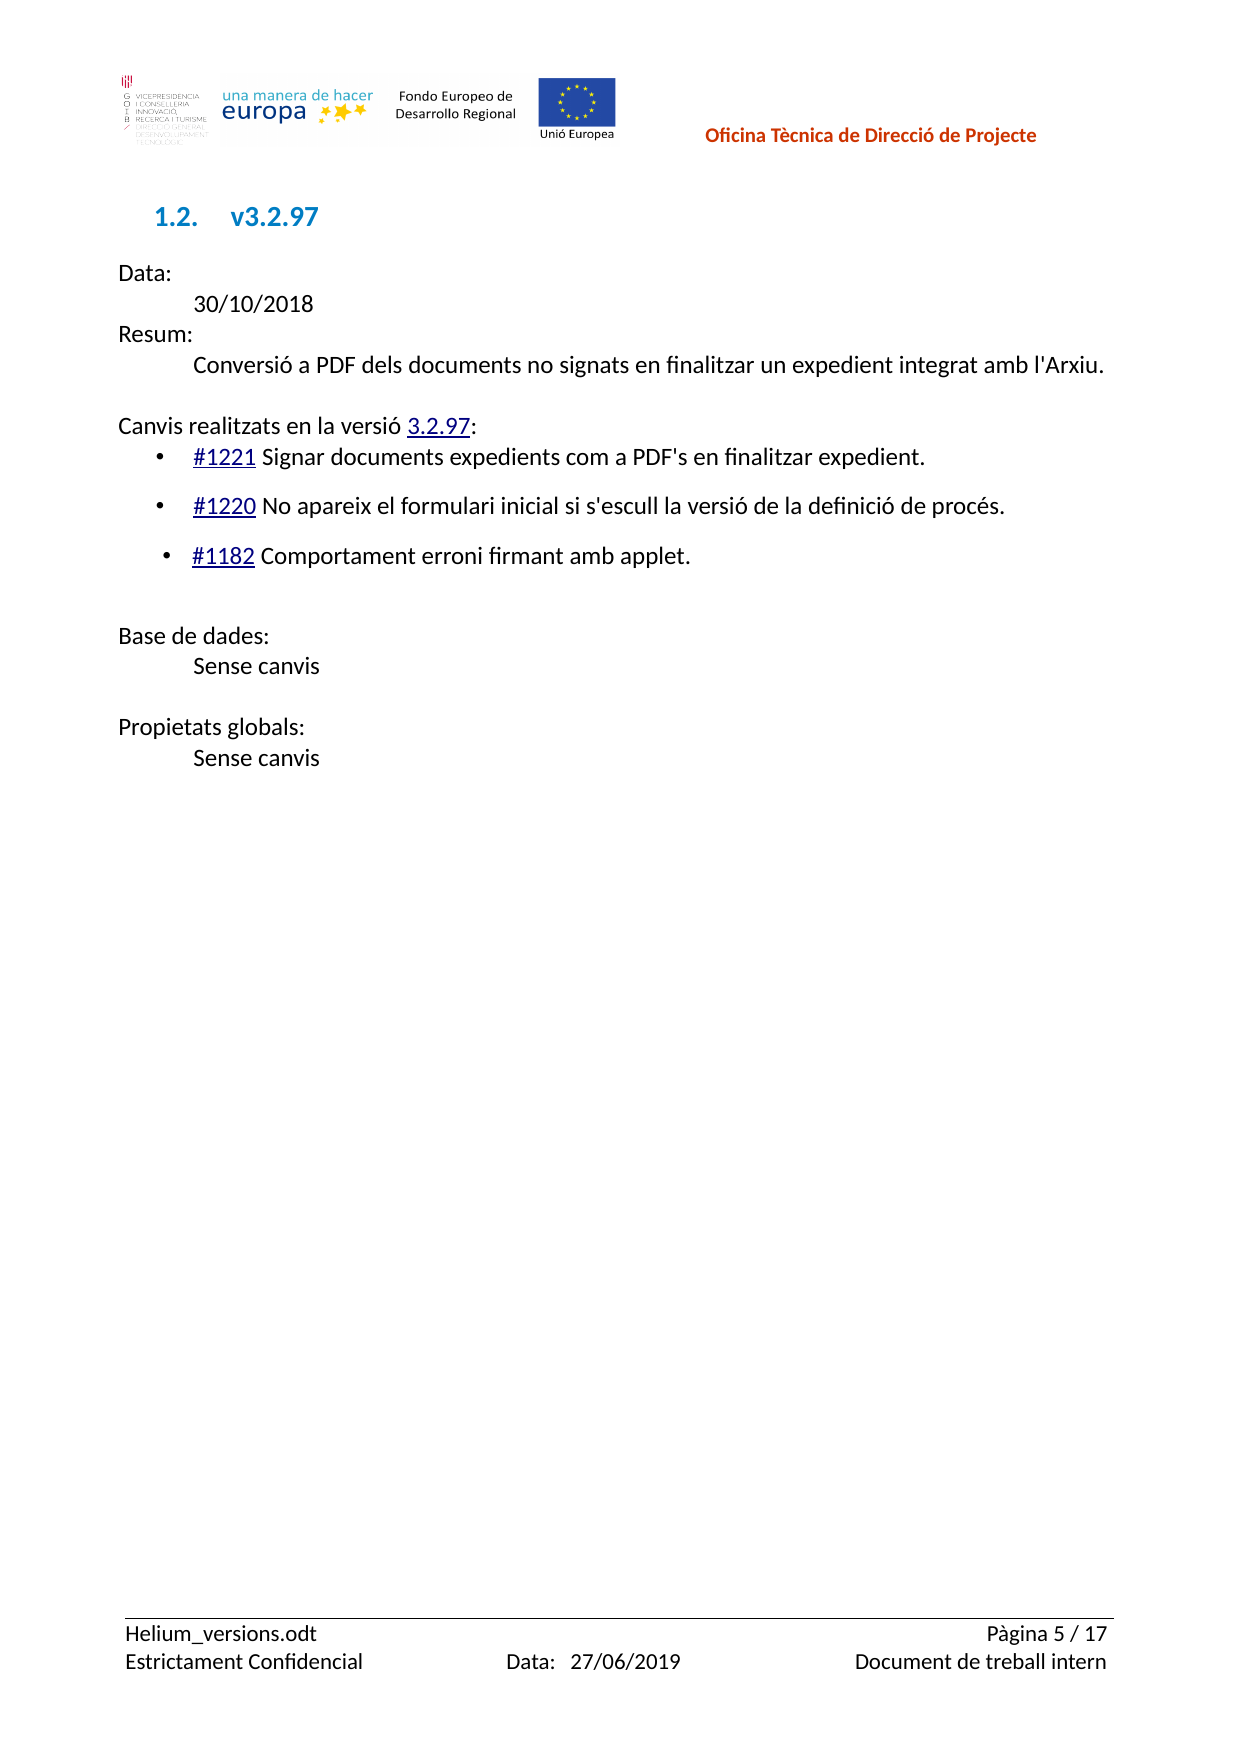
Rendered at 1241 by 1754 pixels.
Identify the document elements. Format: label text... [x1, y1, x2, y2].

text Sense canvis [118, 651, 1122, 681]
subtitle v3.2.97 [153, 198, 1122, 234]
picture [118, 73, 213, 147]
list #1182 Comportament erroni firmant amb applet. [162, 540, 1122, 570]
list #1220 No apareix el formulari inicial si s'escull la versió de la definició de procés. [156, 490, 1122, 521]
text Conversió a PDF dels documents no signats en finalitzar un expedient integrat amb l'Arxiu. [118, 349, 1122, 380]
text Resum: [118, 319, 1122, 349]
text Canvis realitzats en la versió 3.2.97: [118, 410, 1122, 441]
picture [219, 73, 621, 147]
text Propietats globals: [118, 712, 1122, 742]
text Data: [118, 258, 1122, 288]
list #1221 Signar documents expedients com a PDF's en finalitzar expedient. [156, 441, 1122, 471]
text Base de dades: [118, 620, 1122, 651]
text Sense canvis [118, 742, 1122, 773]
text 30/10/2018 [118, 288, 1122, 319]
